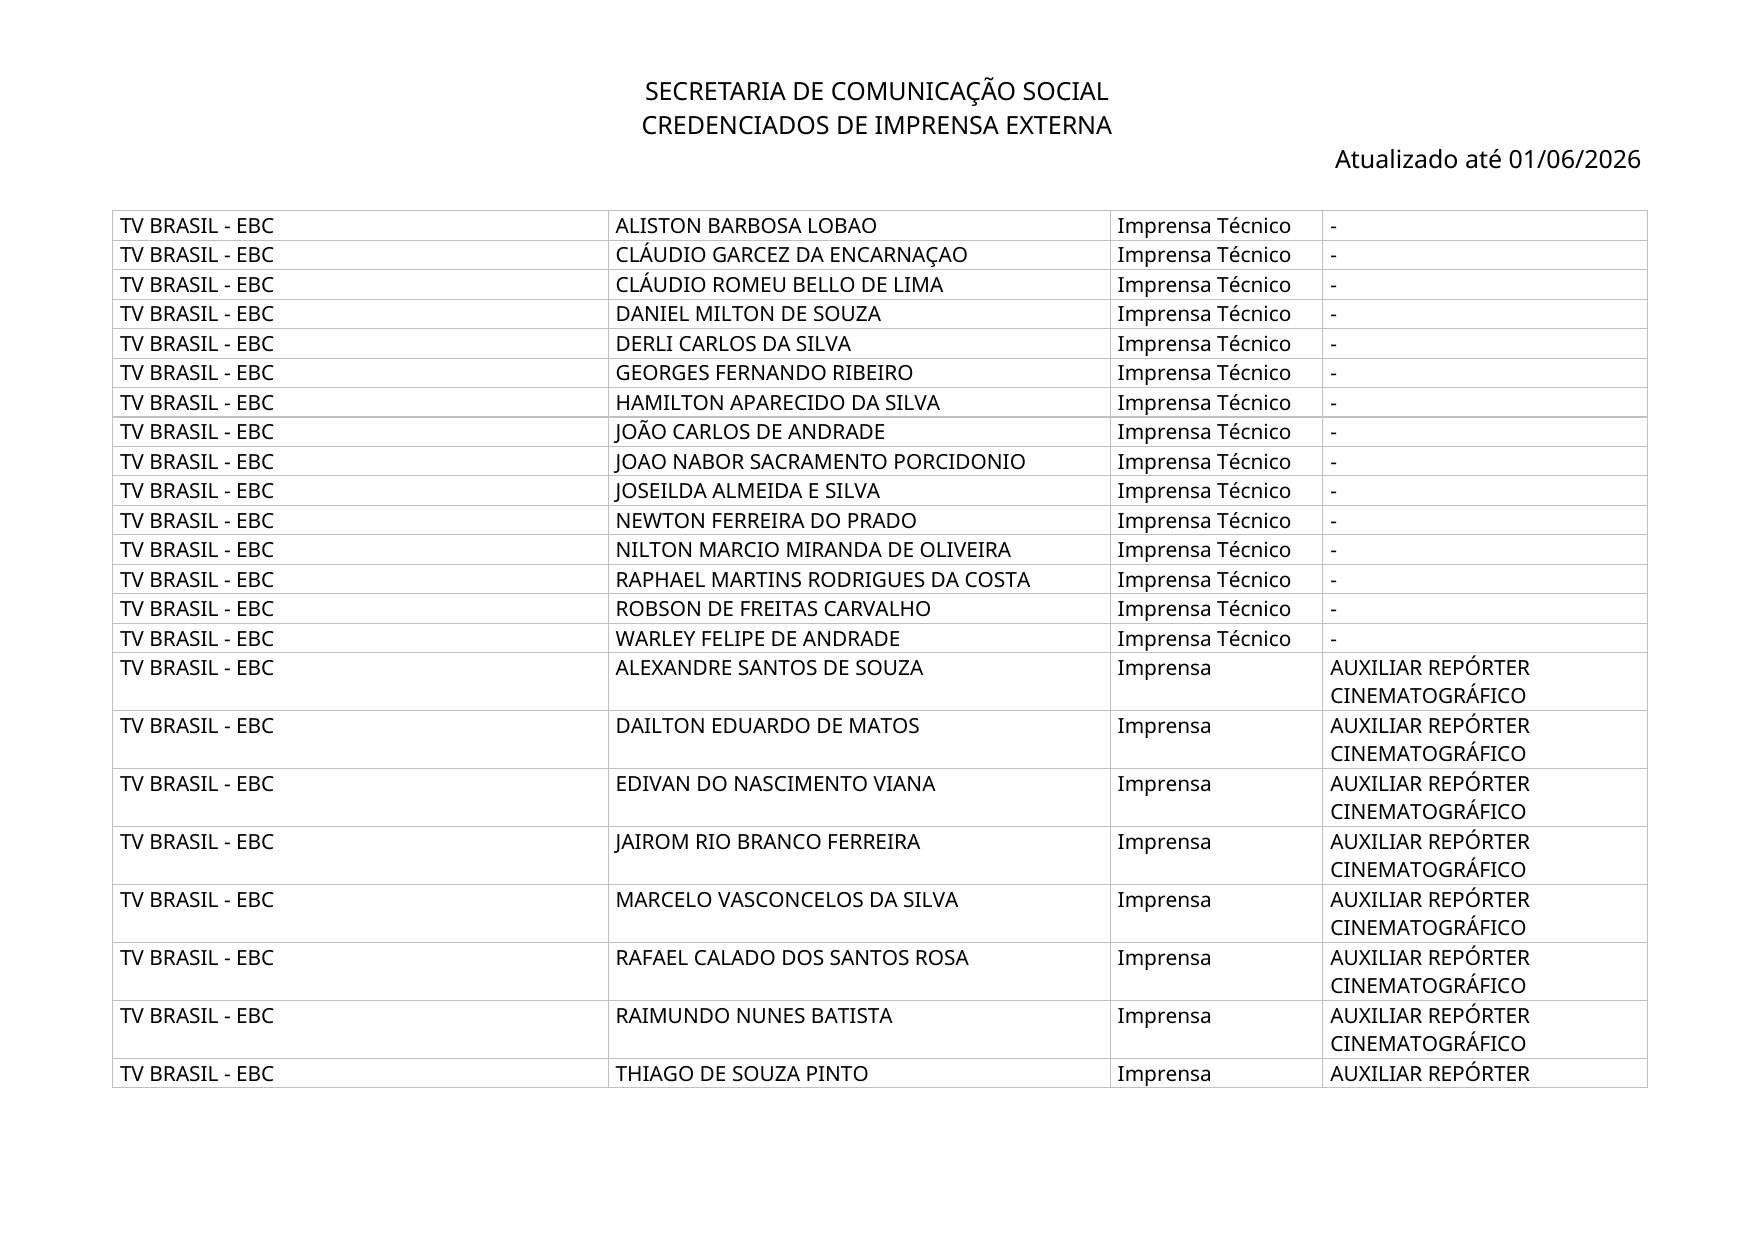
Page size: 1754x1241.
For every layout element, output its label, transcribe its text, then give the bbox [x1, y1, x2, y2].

table_cell TV BRASIL - EBC [113, 418, 608, 446]
table_cell Imprensa Técnico [1111, 506, 1322, 534]
table_cell EDIVAN DO NASCIMENTO VIANA [609, 769, 1110, 826]
table_cell - [1323, 211, 1647, 239]
table_cell Imprensa Técnico [1111, 359, 1322, 387]
table_cell - [1323, 270, 1647, 298]
table_cell CLÁUDIO GARCEZ DA ENCARNAÇAO [609, 241, 1110, 269]
table_cell TV BRASIL - EBC [113, 329, 608, 357]
table_cell AUXILIAR REPÓRTER [1323, 1059, 1647, 1087]
table_cell Imprensa Técnico [1111, 211, 1322, 239]
table_cell TV BRASIL - EBC [113, 827, 608, 884]
table_cell AUXILIAR REPÓRTER CINEMATOGRÁFICO [1323, 943, 1647, 1000]
table_cell ALISTON BARBOSA LOBAO [609, 211, 1110, 239]
table_cell TV BRASIL - EBC [113, 594, 608, 623]
table_cell Imprensa Técnico [1111, 388, 1322, 416]
table_cell TV BRASIL - EBC [113, 476, 608, 505]
table_cell DAILTON EDUARDO DE MATOS [609, 711, 1110, 768]
table_cell Imprensa Técnico [1111, 329, 1322, 357]
table_cell AUXILIAR REPÓRTER CINEMATOGRÁFICO [1323, 769, 1647, 826]
table_cell ROBSON DE FREITAS CARVALHO [609, 594, 1110, 623]
table_cell DANIEL MILTON DE SOUZA [609, 300, 1110, 328]
table_cell JAIROM RIO BRANCO FERREIRA [609, 827, 1110, 884]
table_cell TV BRASIL - EBC [113, 711, 608, 768]
table_cell TV BRASIL - EBC [113, 211, 608, 239]
table_cell AUXILIAR REPÓRTER CINEMATOGRÁFICO [1323, 827, 1647, 884]
table_cell Imprensa Técnico [1111, 476, 1322, 505]
table_cell - [1323, 565, 1647, 593]
table_cell RAIMUNDO NUNES BATISTA [609, 1001, 1110, 1058]
table_cell TV BRASIL - EBC [113, 885, 608, 942]
table_cell TV BRASIL - EBC [113, 1059, 608, 1087]
table_cell - [1323, 506, 1647, 534]
table_cell JOSEILDA ALMEIDA E SILVA [609, 476, 1110, 505]
table_cell Imprensa Técnico [1111, 300, 1322, 328]
table_cell TV BRASIL - EBC [113, 653, 608, 710]
table_cell - [1323, 300, 1647, 328]
table_cell - [1323, 241, 1647, 269]
table_cell NILTON MARCIO MIRANDA DE OLIVEIRA [609, 535, 1110, 564]
table_cell NEWTON FERREIRA DO PRADO [609, 506, 1110, 534]
table_cell RAPHAEL MARTINS RODRIGUES DA COSTA [609, 565, 1110, 593]
table_cell Imprensa Técnico [1111, 624, 1322, 652]
table_cell RAFAEL CALADO DOS SANTOS ROSA [609, 943, 1110, 1000]
table_cell TV BRASIL - EBC [113, 1001, 608, 1058]
table_cell Imprensa Técnico [1111, 447, 1322, 475]
table_cell TV BRASIL - EBC [113, 241, 608, 269]
table_cell AUXILIAR REPÓRTER CINEMATOGRÁFICO [1323, 1001, 1647, 1058]
table_cell TV BRASIL - EBC [113, 270, 608, 298]
table_cell CLÁUDIO ROMEU BELLO DE LIMA [609, 270, 1110, 298]
table_cell Imprensa Técnico [1111, 270, 1322, 298]
table_cell AUXILIAR REPÓRTER CINEMATOGRÁFICO [1323, 711, 1647, 768]
table_cell TV BRASIL - EBC [113, 447, 608, 475]
table_cell Imprensa [1111, 1059, 1322, 1087]
table_cell TV BRASIL - EBC [113, 769, 608, 826]
table_cell Imprensa Técnico [1111, 418, 1322, 446]
table_cell JOAO NABOR SACRAMENTO PORCIDONIO [609, 447, 1110, 475]
table_cell - [1323, 535, 1647, 564]
table_cell Imprensa [1111, 711, 1322, 768]
table_cell Imprensa Técnico [1111, 241, 1322, 269]
table_cell Imprensa Técnico [1111, 565, 1322, 593]
table_cell GEORGES FERNANDO RIBEIRO [609, 359, 1110, 387]
table_cell TV BRASIL - EBC [113, 943, 608, 1000]
table_cell WARLEY FELIPE DE ANDRADE [609, 624, 1110, 652]
table_cell HAMILTON APARECIDO DA SILVA [609, 388, 1110, 416]
table_cell TV BRASIL - EBC [113, 506, 608, 534]
table_cell Imprensa [1111, 1001, 1322, 1058]
table_cell Imprensa [1111, 769, 1322, 826]
table_cell - [1323, 388, 1647, 416]
table_cell - [1323, 624, 1647, 652]
table_cell TV BRASIL - EBC [113, 388, 608, 416]
table_cell DERLI CARLOS DA SILVA [609, 329, 1110, 357]
table_cell Imprensa [1111, 943, 1322, 1000]
table_cell Imprensa [1111, 885, 1322, 942]
table_cell TV BRASIL - EBC [113, 565, 608, 593]
table_cell THIAGO DE SOUZA PINTO [609, 1059, 1110, 1087]
table_cell - [1323, 476, 1647, 505]
table_cell TV BRASIL - EBC [113, 359, 608, 387]
table_cell MARCELO VASCONCELOS DA SILVA [609, 885, 1110, 942]
table_cell - [1323, 359, 1647, 387]
table_cell JOÃO CARLOS DE ANDRADE [609, 418, 1110, 446]
table_cell - [1323, 594, 1647, 623]
table_cell - [1323, 447, 1647, 475]
table_cell Imprensa [1111, 653, 1322, 710]
table_cell - [1323, 418, 1647, 446]
table_cell TV BRASIL - EBC [113, 535, 608, 564]
table_cell TV BRASIL - EBC [113, 300, 608, 328]
table_cell AUXILIAR REPÓRTER CINEMATOGRÁFICO [1323, 885, 1647, 942]
table_cell AUXILIAR REPÓRTER CINEMATOGRÁFICO [1323, 653, 1647, 710]
table_cell Imprensa Técnico [1111, 594, 1322, 623]
table_cell ALEXANDRE SANTOS DE SOUZA [609, 653, 1110, 710]
table_cell Imprensa [1111, 827, 1322, 884]
table_cell Imprensa Técnico [1111, 535, 1322, 564]
table_cell TV BRASIL - EBC [113, 624, 608, 652]
table_cell - [1323, 329, 1647, 357]
